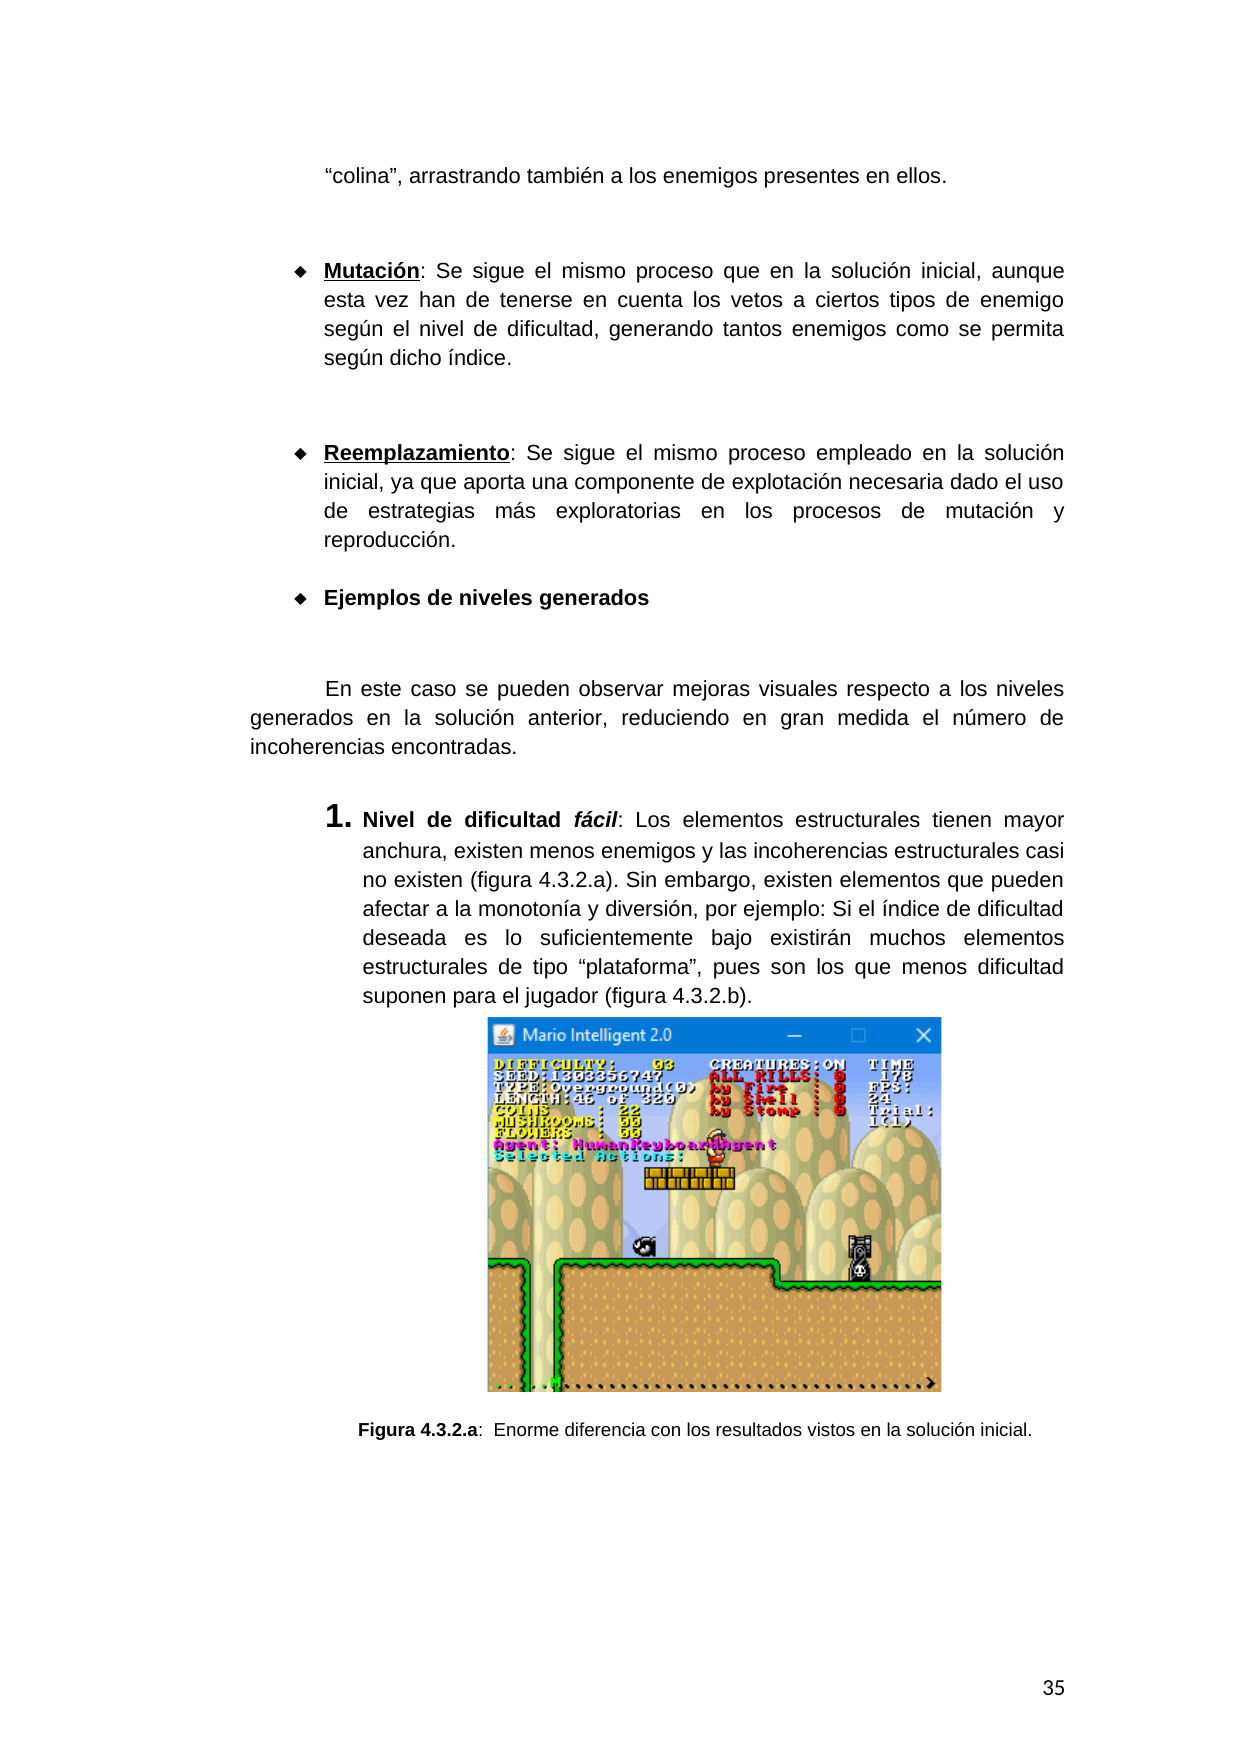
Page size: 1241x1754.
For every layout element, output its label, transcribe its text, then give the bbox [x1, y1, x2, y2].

list Mutación: Se sigue el mismo proceso que en la solución inicial, aunque esta vez han de tenerse en cuenta los vetos a ciertos tipos de enemigo según el nivel de dificultad, generando tantos enemigos como se permita según dicho índice. [294, 258, 1065, 370]
text Figura 4.3.2.a: Enorme diferencia con los resultados vistos en la solución inicial. [175, 1419, 1065, 1441]
list Reemplazamiento: Se sigue el mismo proceso empleado en la solución inicial, ya que aporta una componente de explotación necesaria dado el uso de estrategias más exploratorias en los procesos de mutación y reproducción. [294, 440, 1065, 552]
list Nivel de dificultad fácil: Los elementos estructurales tienen mayor anchura, existen menos enemigos y las incoherencias estructurales casi no existen (figura 4.3.2.a). Sin embargo, existen elementos que pueden afectar a la monotonía y diversión, por ejemplo: Si el índice de dificultad deseada es lo suficientemente bajo existirán muchos elementos estructurales de tipo “plataforma”, pues son los que menos dificultad suponen para el jugador (figura 4.3.2.b). [325, 796, 1065, 1008]
picture [487, 1017, 942, 1392]
text “colina”, arrastrando también a los enemigos presentes en ellos. [325, 162, 1065, 188]
list Ejemplos de niveles generados [294, 585, 1065, 610]
text En este caso se pueden observar mejoras visuales respecto a los niveles generados en la solución anterior, reduciendo en gran medida el número de incoherencias encontradas. [250, 676, 1065, 759]
